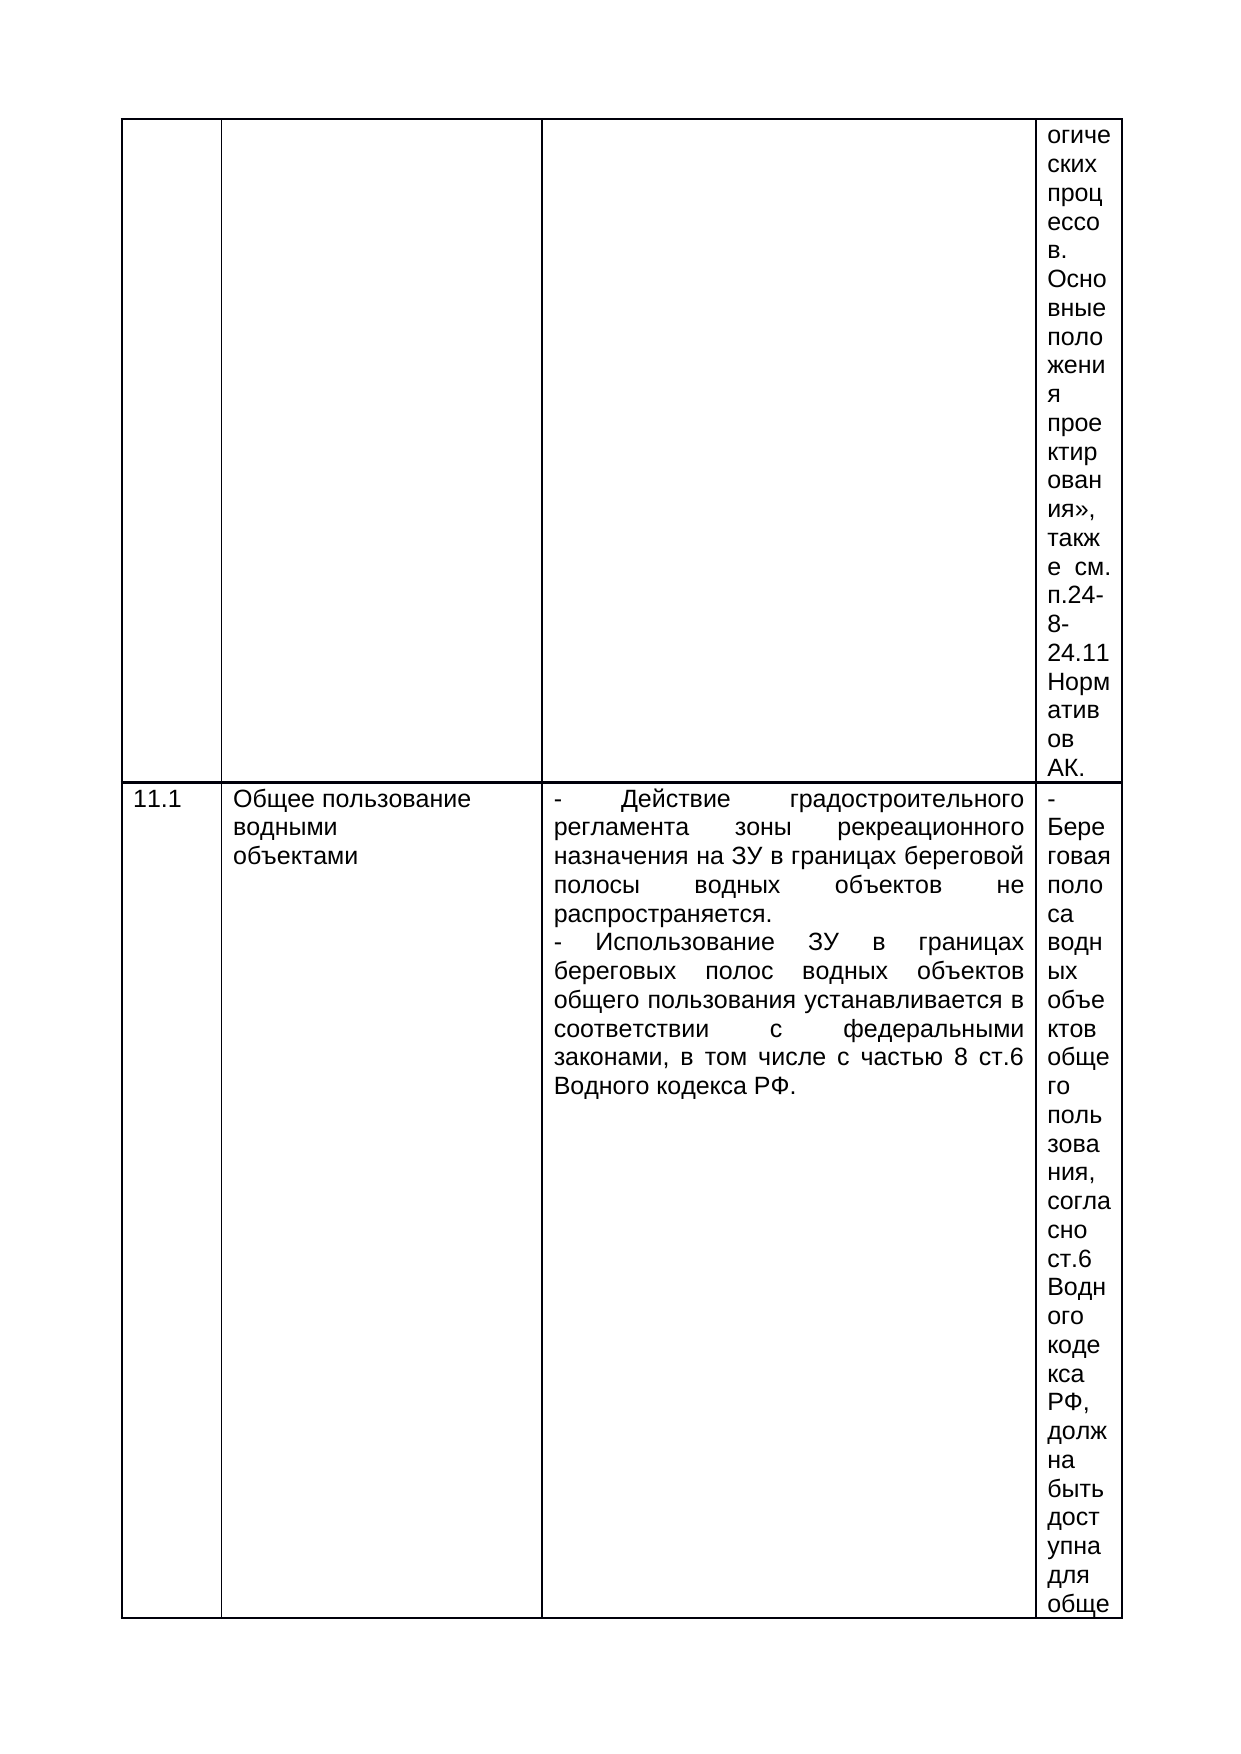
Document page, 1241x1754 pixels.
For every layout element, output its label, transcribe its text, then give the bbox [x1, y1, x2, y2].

table_cell 11.1 [123, 784, 221, 1617]
table_cell огических процессов. Основные положения проектирования», также см. п.24-8-24.11 Нормативов АК. [1037, 120, 1121, 781]
table_cell [123, 120, 221, 781]
table_cell Общее пользование водными объектами [222, 784, 541, 1617]
table_cell [222, 120, 541, 781]
table_cell - Береговая полоса водных объектов общего пользования, согласно ст.6 Водного кодекса РФ, должна быть доступна для обще [1037, 784, 1121, 1617]
table_cell [543, 120, 1035, 781]
table_cell - Действие градостроительного регламента зоны рекреационного назначения на ЗУ в границах береговой полосы водных объектов не распространяется. - Использование ЗУ в границах береговых полос водных объектов общего пользования устанавливается в соответствии с федеральными законами, в том числе с частью 8 ст.6 Водного кодекса РФ. [543, 784, 1035, 1617]
